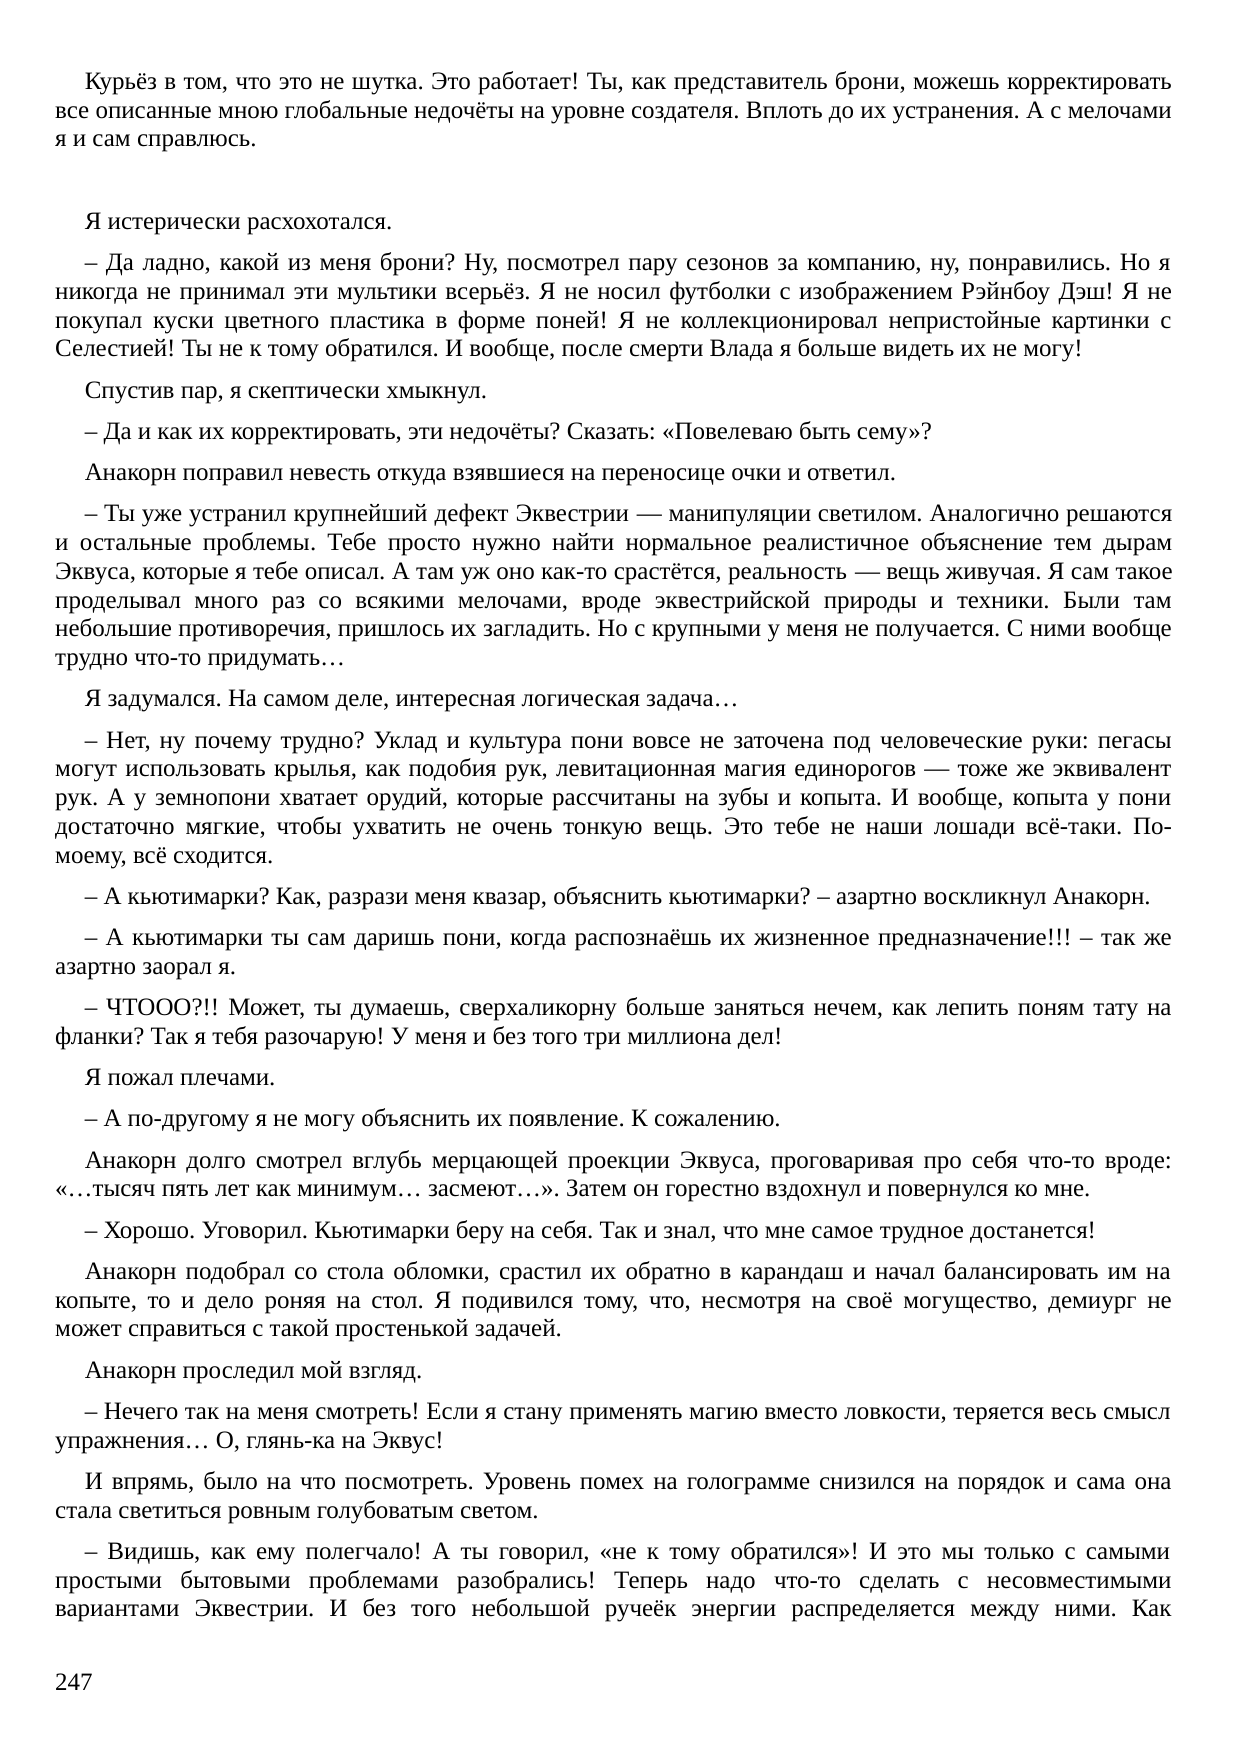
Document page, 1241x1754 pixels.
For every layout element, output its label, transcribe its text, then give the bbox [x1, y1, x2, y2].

text Я задумался. На самом деле, интересная логическая задача… [55, 683, 1173, 712]
text Я пожал плечами. [55, 1062, 1173, 1091]
text – А по-другому я не могу объяснить их появление. К сожалению. [55, 1103, 1173, 1132]
text Анакорн долго смотрел вглубь мерцающей проекции Эквуса, проговаривая про себя что-то вроде: «…тысяч пять лет как минимум… засмеют…». Затем он горестно вздохнул и повернулся ко мне. [55, 1145, 1173, 1202]
text Анакорн проследил мой взгляд. [55, 1355, 1173, 1383]
text – Да ладно, какой из меня брони? Ну, посмотрел пару сезонов за компанию, ну, понравились. Но я никогда не принимал эти мультики всерьёз. Я не носил футболки с изображением Рэйнбоу Дэш! Я не покупал куски цветного пластика в форме поней! Я не коллекционировал непристойные картинки с Селестией! Ты не к тому обратился. И вообще, после смерти Влада я больше видеть их не могу! [55, 247, 1173, 362]
text И впрямь, было на что посмотреть. Уровень помех на голограмме снизился на порядок и сама она стала светиться ровным голубоватым светом. [55, 1466, 1173, 1523]
text Курьёз в том, что это не шутка. Это работает! Ты, как представитель брони, можешь корректировать все описанные мною глобальные недочёты на уровне создателя. Вплоть до их устранения. А с мелочами я и сам справлюсь. [55, 66, 1173, 152]
text – ЧТООО?!! Может, ты думаешь, сверхаликорну больше заняться нечем, как лепить поням тату на фланки? Так я тебя разочарую! У меня и без того три миллиона дел! [55, 992, 1173, 1050]
text Анакорн подобрал со стола обломки, срастил их обратно в карандаш и начал балансировать им на копыте, то и дело роняя на стол. Я подивился тому, что, несмотря на своё могущество, демиург не может справиться с такой простенькой задачей. [55, 1256, 1173, 1342]
text – Хорошо. Уговорил. Кьютимарки беру на себя. Так и знал, что мне самое трудное достанется! [55, 1215, 1173, 1243]
text Анакорн поправил невесть откуда взявшиеся на переносице очки и ответил. [55, 457, 1173, 486]
text – Видишь, как ему полегчало! А ты говорил, «не к тому обратился»! И это мы только с самыми простыми бытовыми проблемами разобрались! Теперь надо что-то сделать с несовместимыми вариантами Эквестрии. И без того небольшой ручеёк энергии распределяется между ними. Как [55, 1536, 1173, 1622]
text – А кьютимарки ты сам даришь пони, когда распознаёшь их жизненное предназначение!!! – так же азартно заорал я. [55, 922, 1173, 980]
text Я истерически расхохотался. [55, 206, 1173, 235]
text – Нет, ну почему трудно? Уклад и культура пони вовсе не заточена под человеческие руки: пегасы могут использовать крылья, как подобия рук, левитационная магия единорогов — тоже же эквивалент рук. А у земнопони хватает орудий, которые рассчитаны на зубы и копыта. И вообще, копыта у пони достаточно мягкие, чтобы ухватить не очень тонкую вещь. Это тебе не наши лошади всё-таки. По-моему, всё сходится. [55, 725, 1173, 868]
text – Нечего так на меня смотреть! Если я стану применять магию вместо ловкости, теряется весь смысл упражнения… О, глянь-ка на Эквус! [55, 1396, 1173, 1453]
text – А кьютимарки? Как, разрази меня квазар, объяснить кьютимарки? – азартно воскликнул Анакорн. [55, 881, 1173, 910]
text – Ты уже устранил крупнейший дефект Эквестрии — манипуляции светилом. Аналогично решаются и остальные проблемы. Тебе просто нужно найти нормальное реалистичное объяснение тем дырам Эквуса, которые я тебе описал. А там уж оно как-то срастётся, реальность — вещь живучая. Я сам такое проделывал много раз со всякими мелочами, вроде эквестрийской природы и техники. Были там небольшие противоречия, пришлось их загладить. Но с крупными у меня не получается. С ними вообще трудно что-то придумать… [55, 498, 1173, 671]
text Спустив пар, я скептически хмыкнул. [55, 375, 1173, 403]
text – Да и как их корректировать, эти недочёты? Сказать: «Повелеваю быть сему»? [55, 416, 1173, 445]
